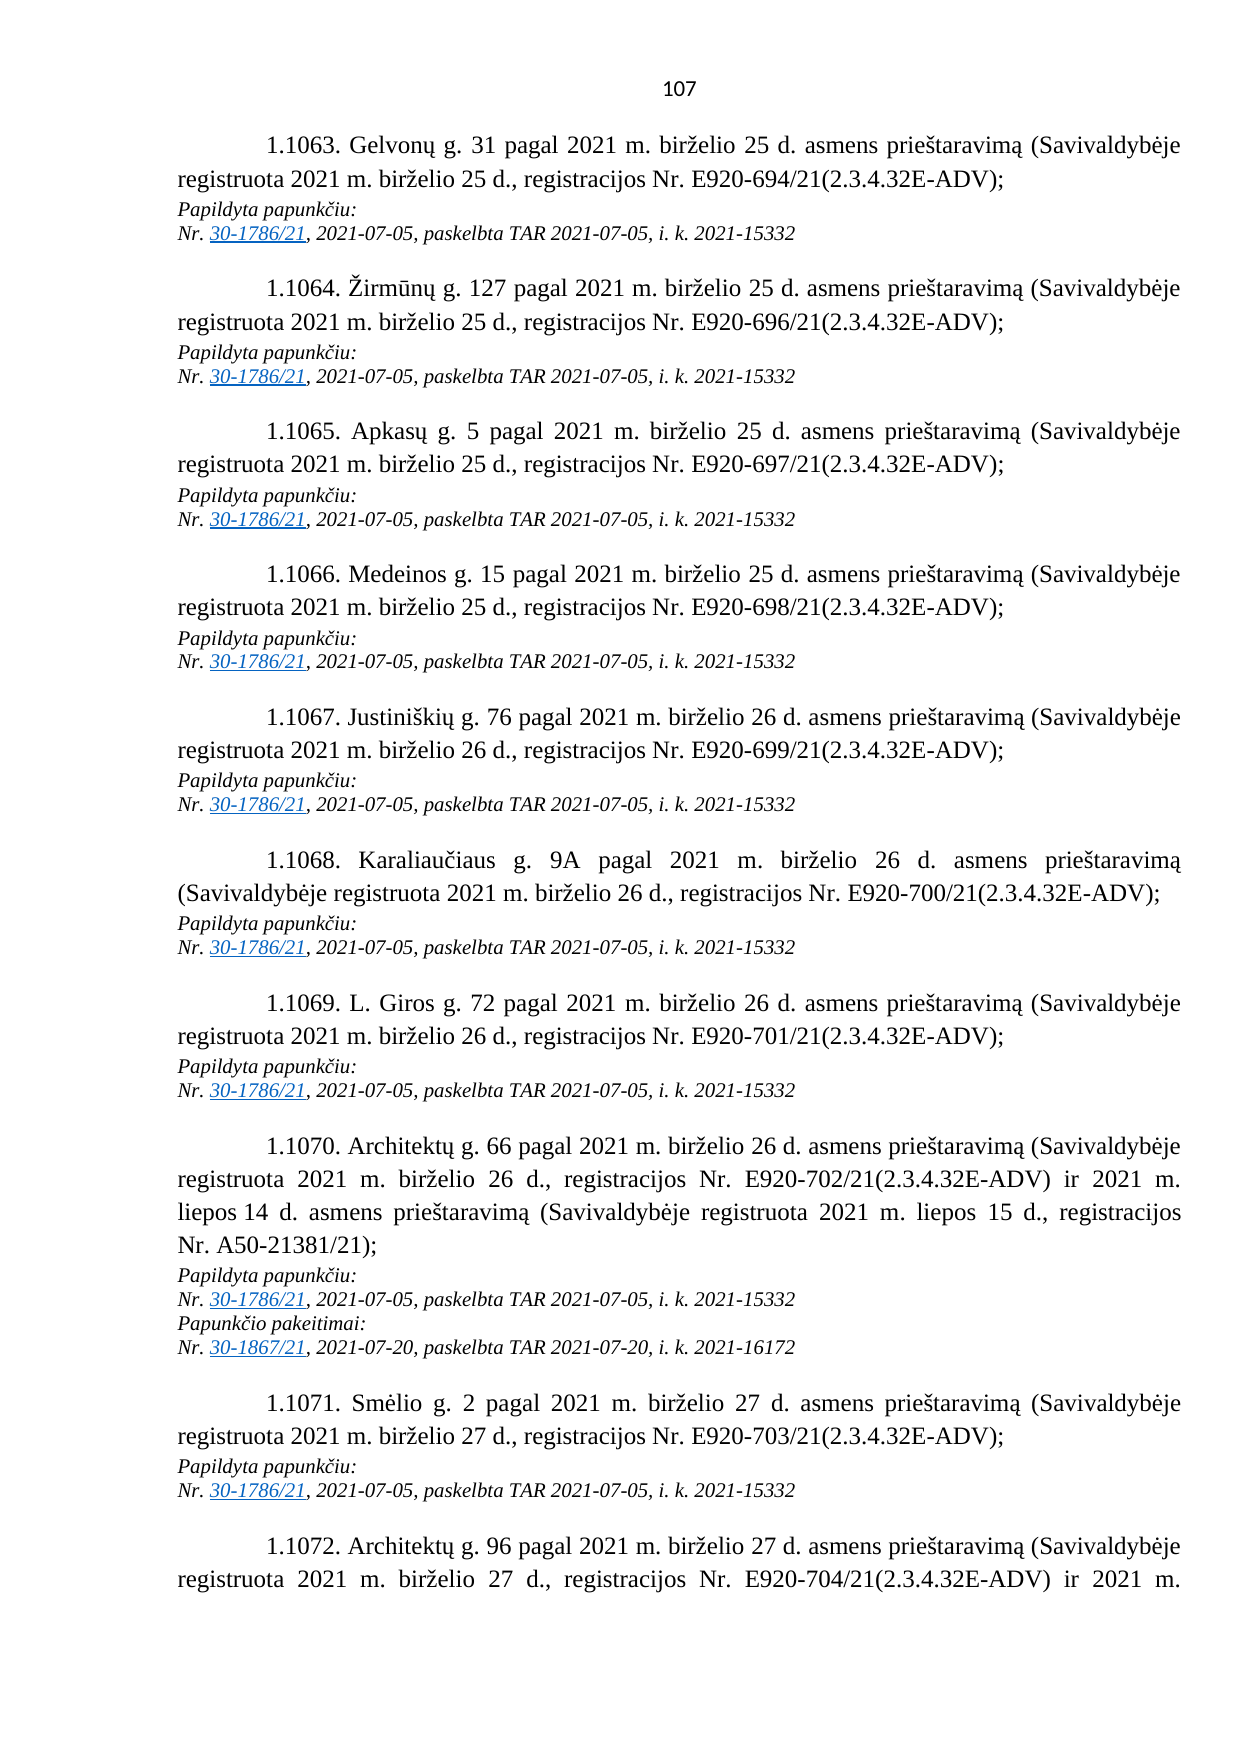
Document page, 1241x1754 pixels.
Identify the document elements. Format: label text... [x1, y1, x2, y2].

text Nr. 30-1786/21, 2021-07-05, paskelbta TAR 2021-07-05, i. k. 2021-15332 [177, 1078, 1181, 1102]
text Nr. 30-1867/21, 2021-07-20, paskelbta TAR 2021-07-20, i. k. 2021-16172 [177, 1335, 1181, 1359]
text 1.1067. Justiniškių g. 76 pagal 2021 m. birželio 26 d. asmens prieštaravimą (Savivaldybėje registruota 2021 m. birželio 26 d., registracijos Nr. E920-699/21(2.3.4.32E-ADV); [177, 702, 1181, 764]
text Nr. 30-1786/21, 2021-07-05, paskelbta TAR 2021-07-05, i. k. 2021-15332 [177, 364, 1181, 388]
text Nr. 30-1786/21, 2021-07-05, paskelbta TAR 2021-07-05, i. k. 2021-15332 [177, 792, 1181, 816]
text Papildyta papunkčiu: [177, 1054, 1181, 1078]
text Papildyta papunkčiu: [177, 197, 1181, 221]
text Papildyta papunkčiu: [177, 625, 1181, 649]
text 1.1070. Architektų g. 66 pagal 2021 m. birželio 26 d. asmens prieštaravimą (Savivaldybėje registruota 2021 m. birželio 26 d., registracijos Nr. E920-702/21(2.3.4.32E-ADV) ir 2021 m. liepos 14 d. asmens prieštaravimą (Savivaldybėje registruota 2021 m. liepos 15 d., registracijos Nr. A50-21381/21); [177, 1131, 1181, 1259]
text 1.1071. Smėlio g. 2 pagal 2021 m. birželio 27 d. asmens prieštaravimą (Savivaldybėje registruota 2021 m. birželio 27 d., registracijos Nr. E920-703/21(2.3.4.32E-ADV); [177, 1388, 1181, 1450]
text Papildyta papunkčiu: [177, 768, 1181, 792]
text 1.1072. Architektų g. 96 pagal 2021 m. birželio 27 d. asmens prieštaravimą (Savivaldybėje registruota 2021 m. birželio 27 d., registracijos Nr. E920-704/21(2.3.4.32E-ADV) ir 2021 m. [177, 1531, 1181, 1593]
text Nr. 30-1786/21, 2021-07-05, paskelbta TAR 2021-07-05, i. k. 2021-15332 [177, 507, 1181, 531]
text Nr. 30-1786/21, 2021-07-05, paskelbta TAR 2021-07-05, i. k. 2021-15332 [177, 1287, 1181, 1311]
text Nr. 30-1786/21, 2021-07-05, paskelbta TAR 2021-07-05, i. k. 2021-15332 [177, 935, 1181, 959]
text Papildyta papunkčiu: [177, 911, 1181, 935]
text 1.1063. Gelvonų g. 31 pagal 2021 m. birželio 25 d. asmens prieštaravimą (Savivaldybėje registruota 2021 m. birželio 25 d., registracijos Nr. E920-694/21(2.3.4.32E-ADV); [177, 131, 1181, 192]
text 1.1069. L. Giros g. 72 pagal 2021 m. birželio 26 d. asmens prieštaravimą (Savivaldybėje registruota 2021 m. birželio 26 d., registracijos Nr. E920-701/21(2.3.4.32E-ADV); [177, 988, 1181, 1050]
text Papildyta papunkčiu: [177, 1263, 1181, 1287]
text Nr. 30-1786/21, 2021-07-05, paskelbta TAR 2021-07-05, i. k. 2021-15332 [177, 1478, 1181, 1502]
text 1.1065. Apkasų g. 5 pagal 2021 m. birželio 25 d. asmens prieštaravimą (Savivaldybėje registruota 2021 m. birželio 25 d., registracijos Nr. E920-697/21(2.3.4.32E-ADV); [177, 416, 1181, 478]
text Papildyta papunkčiu: [177, 339, 1181, 364]
text Papildyta papunkčiu: [177, 482, 1181, 507]
text Nr. 30-1786/21, 2021-07-05, paskelbta TAR 2021-07-05, i. k. 2021-15332 [177, 649, 1181, 673]
text Nr. 30-1786/21, 2021-07-05, paskelbta TAR 2021-07-05, i. k. 2021-15332 [177, 221, 1181, 245]
text Papildyta papunkčiu: [177, 1454, 1181, 1478]
text 1.1064. Žirmūnų g. 127 pagal 2021 m. birželio 25 d. asmens prieštaravimą (Savivaldybėje registruota 2021 m. birželio 25 d., registracijos Nr. E920-696/21(2.3.4.32E-ADV); [177, 273, 1181, 335]
text 1.1066. Medeinos g. 15 pagal 2021 m. birželio 25 d. asmens prieštaravimą (Savivaldybėje registruota 2021 m. birželio 25 d., registracijos Nr. E920-698/21(2.3.4.32E-ADV); [177, 559, 1181, 621]
text Papunkčio pakeitimai: [177, 1311, 1181, 1335]
text 1.1068. Karaliaučiaus g. 9A pagal 2021 m. birželio 26 d. asmens prieštaravimą (Savivaldybėje registruota 2021 m. birželio 26 d., registracijos Nr. E920-700/21(2.3.4.32E-ADV); [177, 845, 1181, 907]
